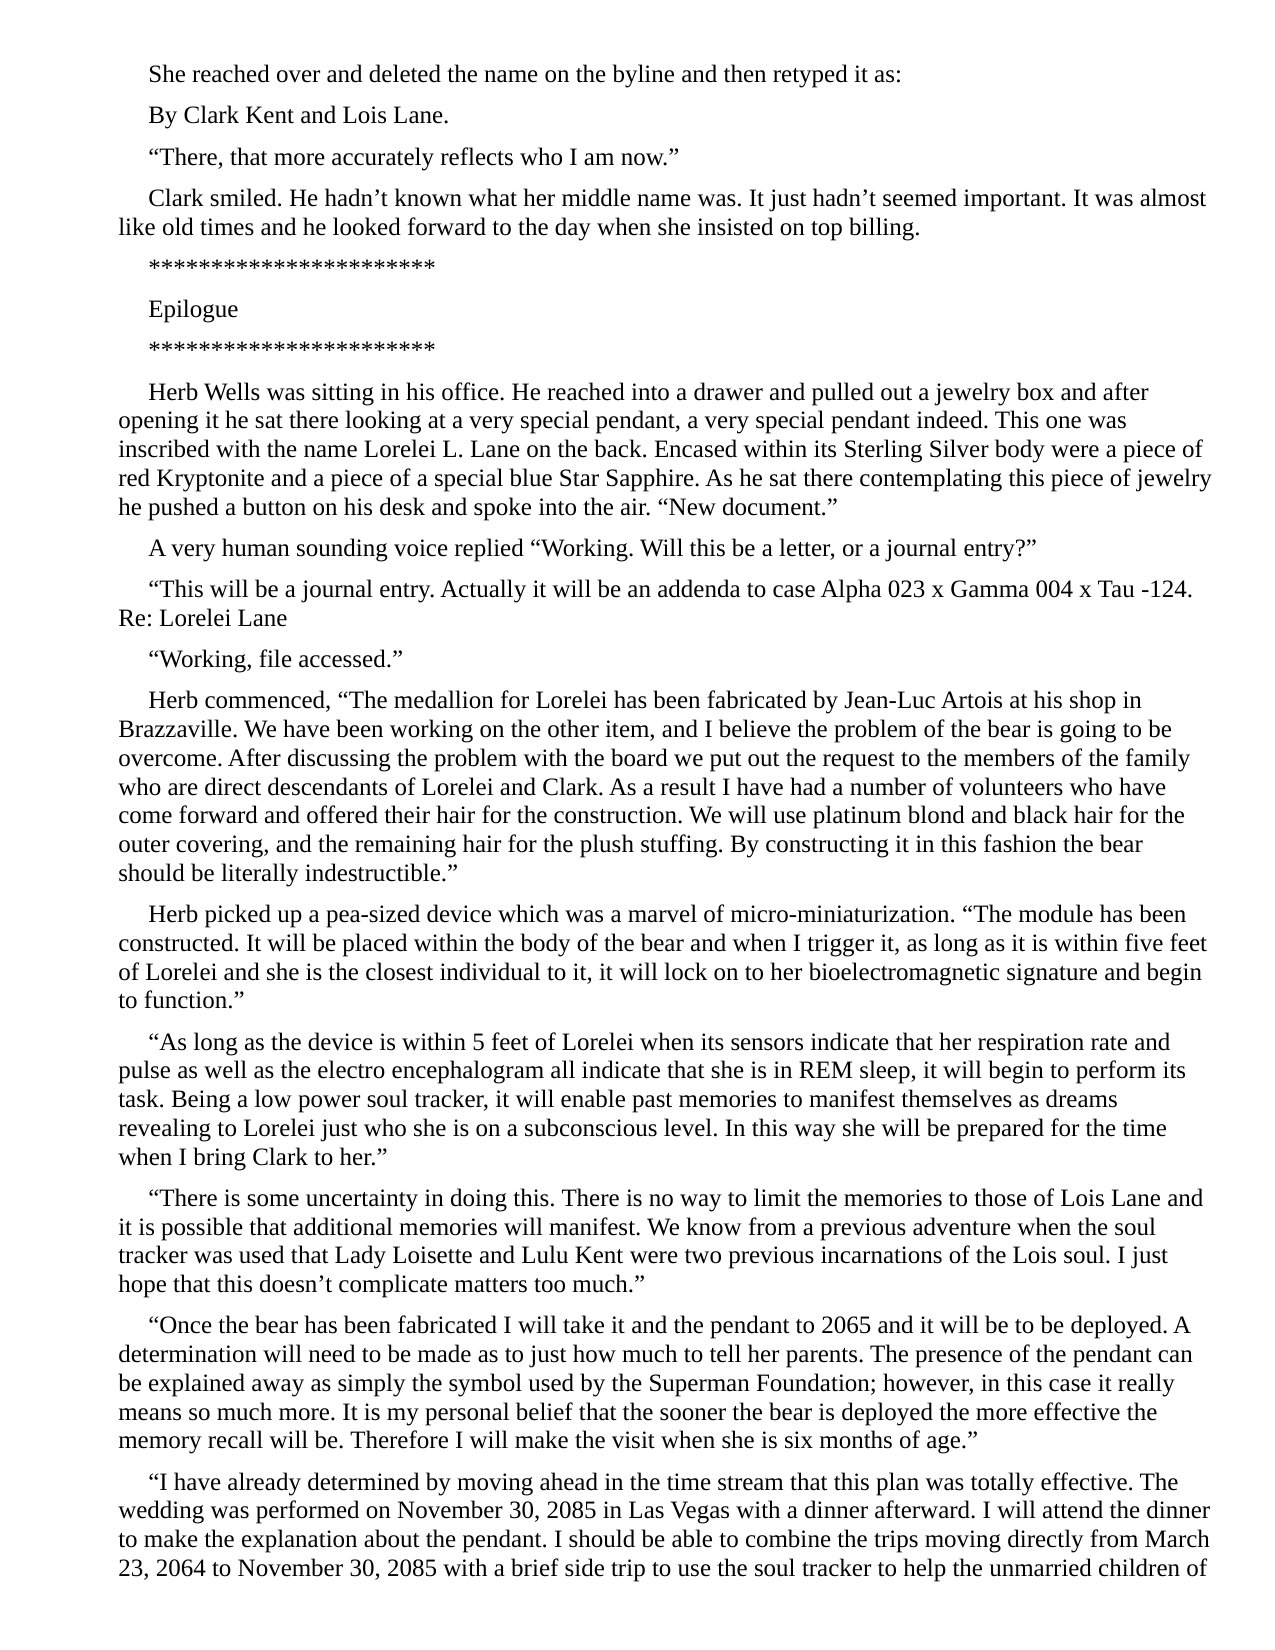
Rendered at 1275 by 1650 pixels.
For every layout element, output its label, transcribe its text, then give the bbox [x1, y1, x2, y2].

text “There is some uncertainty in doing this. There is no way to limit the memories to those of Lois Lane and it is possible that additional memories will manifest. We know from a previous adventure when the soul tracker was used that Lady Loisette and Lulu Kent were two previous incarnations of the Lois soul. I just hope that this doesn’t complicate matters too much.” [118, 1183, 1216, 1298]
text Herb commenced, “The medallion for Lorelei has been fabricated by Jean-Luc Artois at his shop in Brazzaville. We have been working on the other item, and I believe the problem of the bear is going to be overcome. After discussing the problem with the board we put out the request to the members of the family who are direct descendants of Lorelei and Clark. As a result I have had a number of volunteers who have come forward and offered their hair for the construction. We will use platinum blond and black hair for the outer covering, and the remaining hair for the plush stuffing. By constructing it in this fashion the bear should be literally indestructible.” [118, 685, 1216, 887]
text “As long as the device is within 5 feet of Lorelei when its sensors indicate that her respiration rate and pulse as well as the electro encephalogram all indicate that she is in REM sleep, it will begin to perform its task. Being a low power soul tracker, it will enable past memories to manifest themselves as dreams revealing to Lorelei just who she is on a subconscious level. In this way she will be prepared for the time when I bring Clark to her.” [118, 1027, 1216, 1170]
text She reached over and deleted the name on the byline and then retyped it as: [118, 59, 1216, 88]
text “There, that more accurately reflects who I am now.” [118, 142, 1216, 170]
text By Clark Kent and Lois Lane. [118, 100, 1216, 129]
text Clark smiled. He hadn’t known what her middle name was. It just hadn’t seemed important. It was almost like old times and he looked forward to the day when she insisted on top billing. [118, 183, 1216, 240]
text Herb Wells was sitting in his office. He reached into a drawer and pulled out a jewelry box and after opening it he sat there looking at a very special pendant, a very special pendant indeed. This one was inscribed with the name Lorelei L. Lane on the back. Encased within its Sterling Silver body were a piece of red Kryptonite and a piece of a special blue Star Sapphire. As he sat there contemplating this piece of jewelry he pushed a button on his desk and spoke into the air. “New document.” [118, 377, 1216, 520]
text Epilogue [118, 294, 1216, 323]
text Herb picked up a pea-sized device which was a marvel of micro-miniaturization. “The module has been constructed. It will be placed within the body of the bear and when I trigger it, as long as it is within five feet of Lorelei and she is the closest individual to it, it will lock on to her bioelectromagnetic signature and begin to function.” [118, 899, 1216, 1014]
text “Working, file accessed.” [118, 644, 1216, 673]
text “This will be a journal entry. Actually it will be an addenda to case Alpha 023 x Gamma 004 x Tau -124. Re: Lorelei Lane [118, 574, 1216, 632]
text *********************** [118, 253, 1216, 282]
text *********************** [118, 335, 1216, 364]
text A very human sounding voice replied “Working. Will this be a letter, or a journal entry?” [118, 533, 1216, 562]
text “I have already determined by moving ahead in the time stream that this plan was totally effective. The wedding was performed on November 30, 2085 in Las Vegas with a dinner afterward. I will attend the dinner to make the explanation about the pendant. I should be able to combine the trips moving directly from March 23, 2064 to November 30, 2085 with a brief side trip to use the soul tracker to help the unmarried children of [118, 1467, 1216, 1582]
text “Once the bear has been fabricated I will take it and the pendant to 2065 and it will be to be deployed. A determination will need to be made as to just how much to tell her parents. The presence of the pendant can be explained away as simply the symbol used by the Superman Foundation; however, in this case it really means so much more. It is my personal belief that the sooner the bear is deployed the more effective the memory recall will be. Therefore I will make the visit when she is six months of age.” [118, 1310, 1216, 1454]
